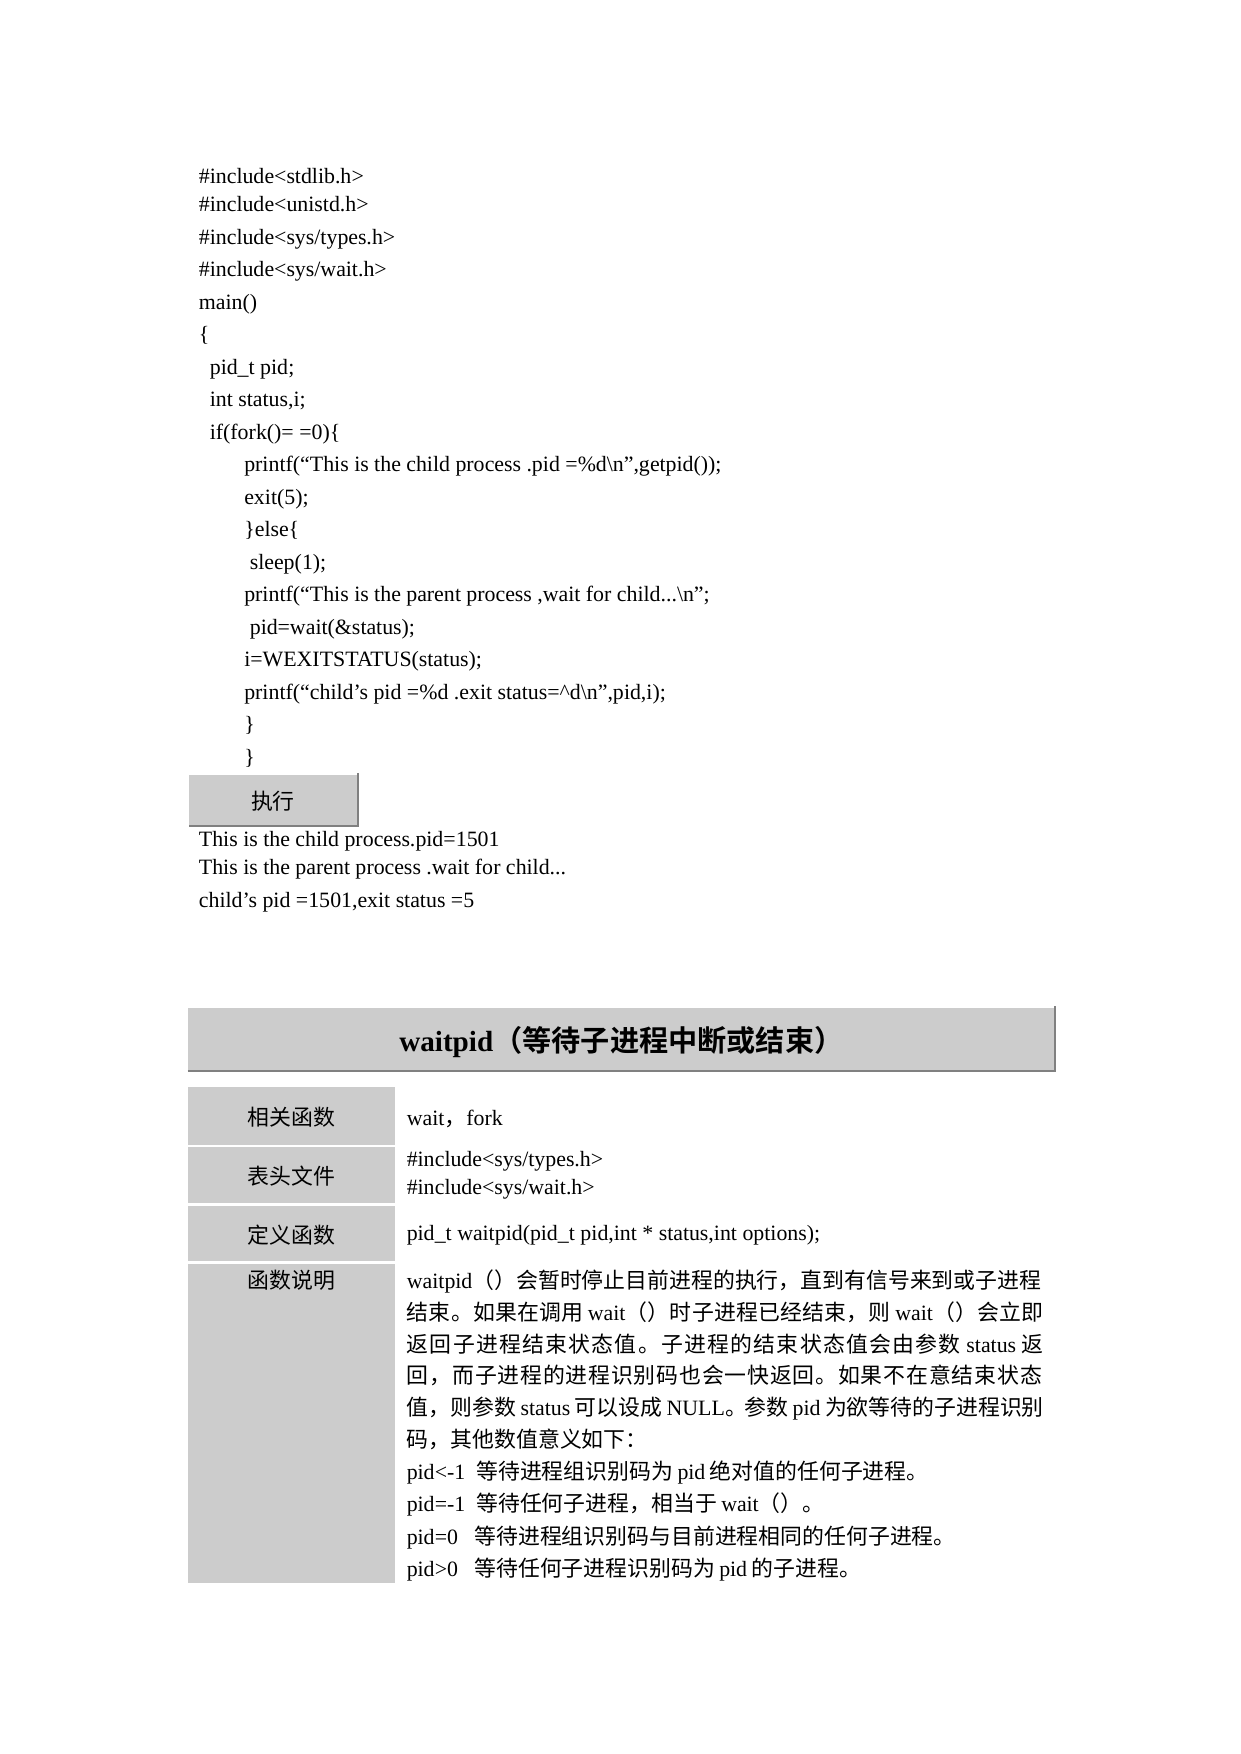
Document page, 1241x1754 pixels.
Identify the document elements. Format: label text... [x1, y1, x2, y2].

table_cell This is the child process.pid=1501 This is the parent process .wait for child... child’s pid =1501,exit status =5 [188, 825, 1055, 941]
table_cell 执行 [189, 775, 357, 825]
table_cell 相关函数 [188, 1087, 395, 1145]
table_cell wait，fork [395, 1087, 1055, 1145]
table_cell #include<stdlib.h> #include<unistd.h> #include<sys/types.h> #include<sys/wait.h> main() { pid_t pid; int status,i; if(fork()= =0){ printf(“This is the child process .pid =%d\n”,getpid()); exit(5); }else{ sleep(1); printf(“This is the parent process ,wait for child...\n”; pid=wait(&status); i=WEXITSTATUS(status); printf(“child’s pid =%d .exit status=^d\n”,pid,i); } } [188, 162, 1055, 773]
table_cell [359, 773, 1055, 825]
table_cell #include<sys/types.h> #include<sys/wait.h> [395, 1145, 1055, 1203]
table_cell pid_t waitpid(pid_t pid,int * status,int options); [395, 1204, 1055, 1261]
table_cell waitpid（）会暂时停止目前进程的执行，直到有信号来到或子进程结束。如果在调用wait（）时子进程已经结束，则wait（）会立即返回子进程结束状态值。子进程的结束状态值会由参数status返回，而子进程的进程识别码也会一快返回。如果不在意结束状态值，则参数status可以设成NULL。参数pid为欲等待的子进程识别码，其他数值意义如下： pid<-1 等待进程组识别码为pid绝对值的任何子进程。 pid=-1 等待任何子进程，相当于wait（）。 pid=0 等待进程组识别码与目前进程相同的任何子进程。 pid>0 等待任何子进程识别码为pid的子进程。 [395, 1261, 1055, 1583]
table_cell [188, 1072, 1055, 1087]
table_cell 函数说明 [188, 1264, 395, 1583]
table_cell 表头文件 [188, 1147, 395, 1203]
table_cell 定义函数 [188, 1206, 395, 1261]
table_header waitpid（等待子进程中断或结束） [188, 1008, 1054, 1070]
